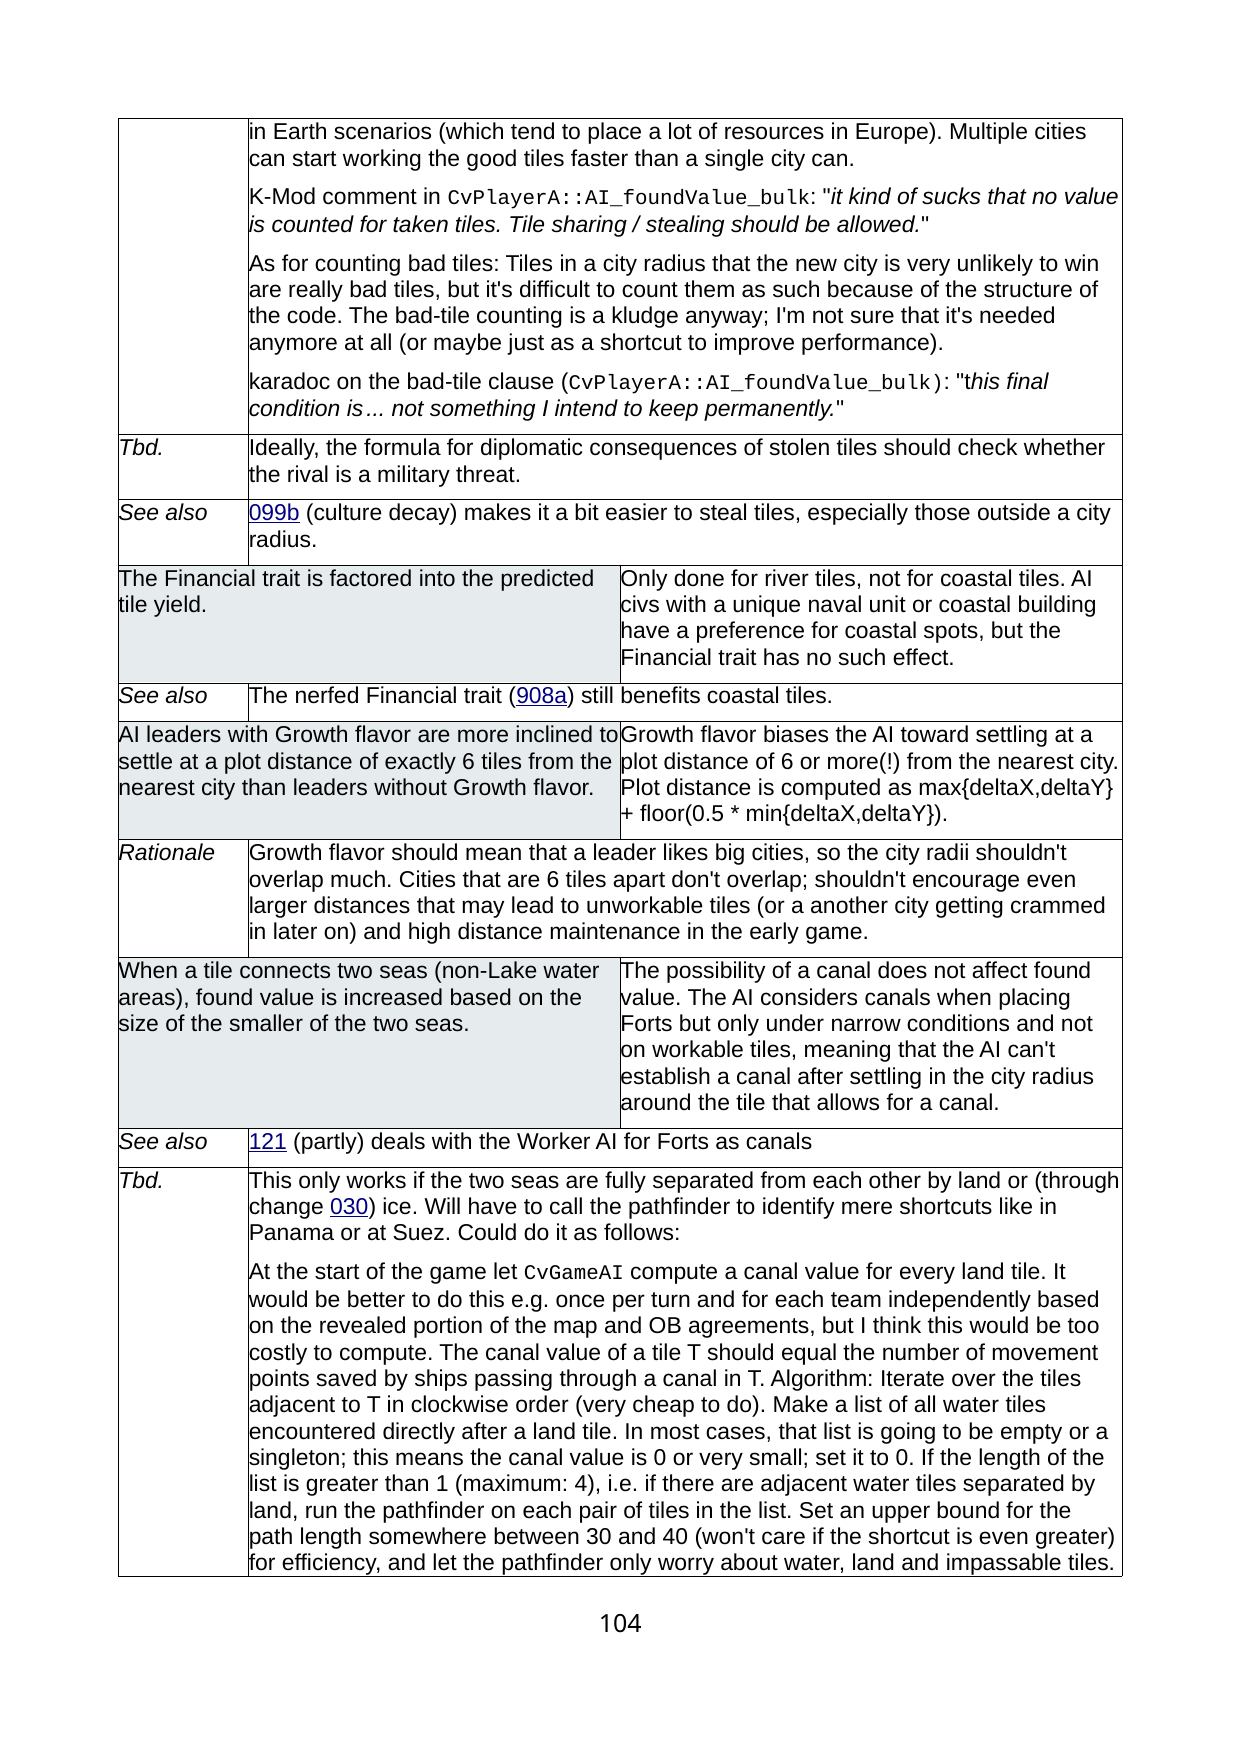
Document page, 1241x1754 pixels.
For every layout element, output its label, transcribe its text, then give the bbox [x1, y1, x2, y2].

table_cell Rationale [119, 840, 248, 957]
table_cell When a tile connects two seas (non-Lake water areas), found value is increased based on the size of the smaller of the two seas. [119, 958, 620, 1128]
table_cell [119, 119, 248, 434]
table_cell Tbd. [119, 435, 248, 499]
table_cell AI leaders with Growth flavor are more inclined to settle at a plot distance of exactly 6 tiles from the nearest city than leaders without Growth flavor. [119, 722, 620, 839]
table_cell See also [119, 1129, 248, 1167]
table_cell See also [119, 684, 248, 721]
table_cell Tbd. [119, 1168, 248, 1576]
table_cell Only done for river tiles, not for coastal tiles. AI civs with a unique naval unit or coastal building have a preference for coastal spots, but the Financial trait has no such effect. [621, 566, 1122, 682]
table_cell The nerfed Financial trait (908a) still benefits coastal tiles. [249, 684, 1122, 721]
table_cell The Financial trait is factored into the predicted tile yield. [119, 566, 620, 682]
table_cell The possibility of a canal does not affect found value. The AI considers canals when placing Forts but only under narrow conditions and not on workable tiles, meaning that the AI can't establish a canal after settling in the city radius around the tile that allows for a canal. [621, 958, 1122, 1128]
table_cell Ideally, the formula for diplomatic consequences of stolen tiles should check whether the rival is a military threat. [249, 435, 1122, 499]
table_cell This only works if the two seas are fully separated from each other by land or (through change 030) ice. Will have to call the pathfinder to identify mere shortcuts like in Panama or at Suez. Could do it as follows: At the start of the game let CvGameAI compute a canal value for every land tile. It would be better to do this e.g. once per turn and for each team independently based on the revealed portion of the map and OB agreements, but I think this would be too costly to compute. The canal value of a tile T should equal the number of movement points saved by ships passing through a canal in T. Algorithm: Iterate over the tiles adjacent to T in clockwise order (very cheap to do). Make a list of all water tiles encountered directly after a land tile. In most cases, that list is going to be empty or a singleton; this means the canal value is 0 or very small; set it to 0. If the length of the list is greater than 1 (maximum: 4), i.e. if there are adjacent water tiles separated by land, run the pathfinder on each pair of tiles in the list. Set an upper bound for the path length somewhere between 30 and 40 (won't care if the shortcut is even greater) for efficiency, and let the pathfinder only worry about water, land and impassable tiles. [249, 1168, 1122, 1576]
table_cell Growth flavor biases the AI toward settling at a plot distance of 6 or more(!) from the nearest city. Plot distance is computed as max{deltaX,deltaY} + floor(0.5 * min{deltaX,deltaY}). [621, 722, 1122, 839]
table_cell 099b (culture decay) makes it a bit easier to steal tiles, especially those outside a city radius. [249, 500, 1122, 564]
table_cell See also [119, 500, 248, 564]
table_cell Growth flavor should mean that a leader likes big cities, so the city radii shouldn't overlap much. Cities that are 6 tiles apart don't overlap; shouldn't encourage even larger distances that may lead to unworkable tiles (or a another city getting crammed in later on) and high distance maintenance in the early game. [249, 840, 1122, 957]
table_cell in Earth scenarios (which tend to place a lot of resources in Europe). Multiple cities can start working the good tiles faster than a single city can. K-Mod comment in CvPlayerA::AI_foundValue_bulk: "it kind of sucks that no value is counted for taken tiles. Tile sharing / stealing should be allowed." As for counting bad tiles: Tiles in a city radius that the new city is very unlikely to win are really bad tiles, but it's difficult to count them as such because of the structure of the code. The bad-tile counting is a kludge anyway; I'm not sure that it's needed anymore at all (or maybe just as a shortcut to improve performance). karadoc on the bad-tile clause (CvPlayerA::AI_foundValue_bulk): "this final condition is ... not something I intend to keep permanently." [249, 119, 1122, 434]
table_cell 121 (partly) deals with the Worker AI for Forts as canals [249, 1129, 1122, 1167]
